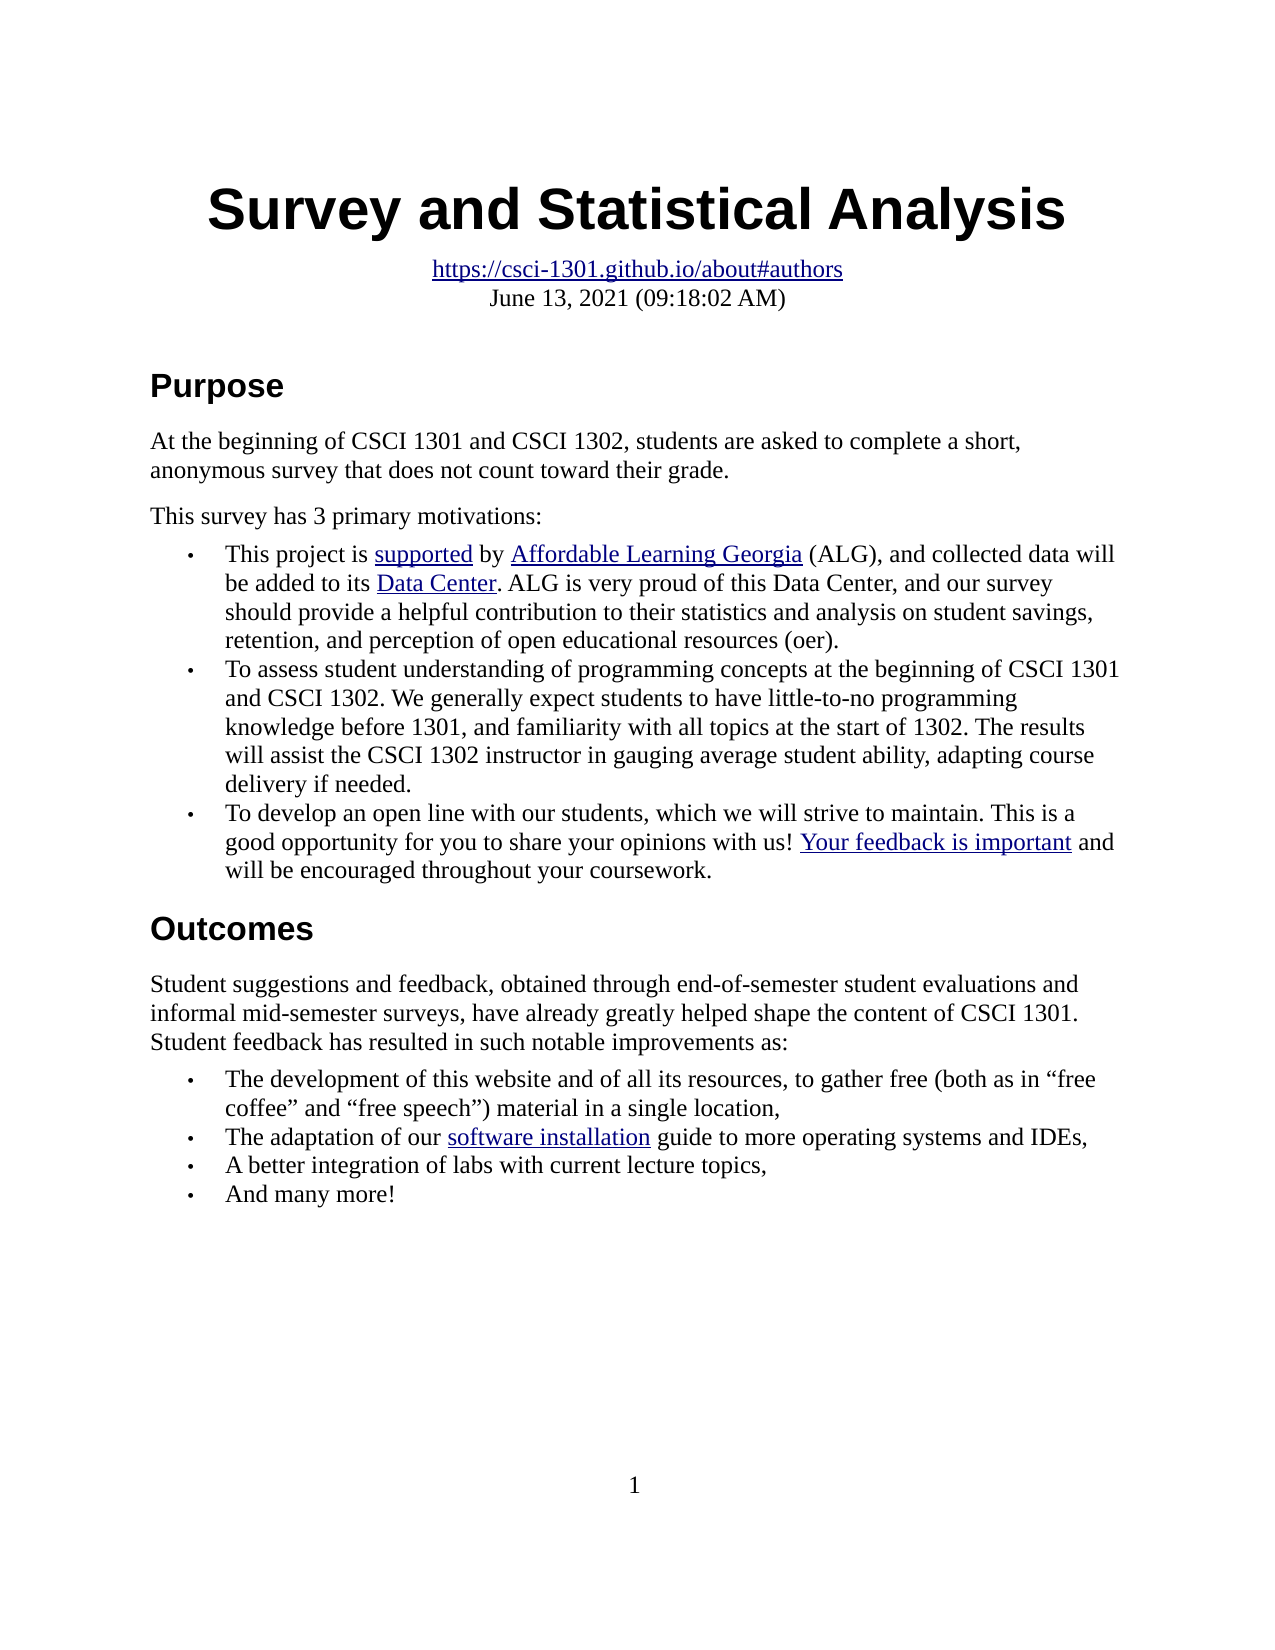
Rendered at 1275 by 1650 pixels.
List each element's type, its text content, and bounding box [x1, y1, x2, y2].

list To develop an open line with our students, which we will strive to maintain. This is a good opportunity for you to share your opinions with us! Your feedback is important and will be encouraged throughout your coursework. [187, 798, 1125, 884]
text Student suggestions and feedback, obtained through end-of-semester student evaluations and informal mid-semester surveys, have already greatly helped shape the content of CSCI 1301. Student feedback has resulted in such notable improvements as: [150, 969, 1125, 1055]
list And many more! [187, 1179, 1125, 1208]
list The adaptation of our software installation guide to more operating systems and IDEs, [187, 1122, 1125, 1151]
list To assess student understanding of programming concepts at the beginning of CSCI 1301 and CSCI 1302. We generally expect students to have little-to-no programming knowledge before 1301, and familiarity with all topics at the start of 1302. The results will assist the CSCI 1302 instructor in gauging average student ability, adapting course delivery if needed. [187, 654, 1125, 798]
list This project is supported by Affordable Learning Georgia (ALG), and collected data will be added to its Data Center. ALG is very proud of this Data Center, and our survey should provide a helpful contribution to their statistics and analysis on student savings, retention, and perception of open educational resources (oer). [187, 539, 1125, 654]
subtitle Outcomes [150, 909, 1125, 948]
title Survey and Statistical Analysis [150, 175, 1125, 242]
text June 13, 2021 (09:18:02 AM) [150, 283, 1125, 312]
text This survey has 3 primary motivations: [150, 501, 1125, 530]
subtitle Purpose [150, 366, 1125, 404]
list A better integration of labs with current lecture topics, [187, 1151, 1125, 1179]
text At the beginning of CSCI 1301 and CSCI 1302, students are asked to complete a short, anonymous survey that does not count toward their grade. [150, 426, 1125, 483]
list The development of this website and of all its resources, to gather free (both as in “free coffee” and “free speech”) material in a single location, [187, 1064, 1125, 1122]
text https://csci-1301.github.io/about#authors [150, 254, 1125, 283]
